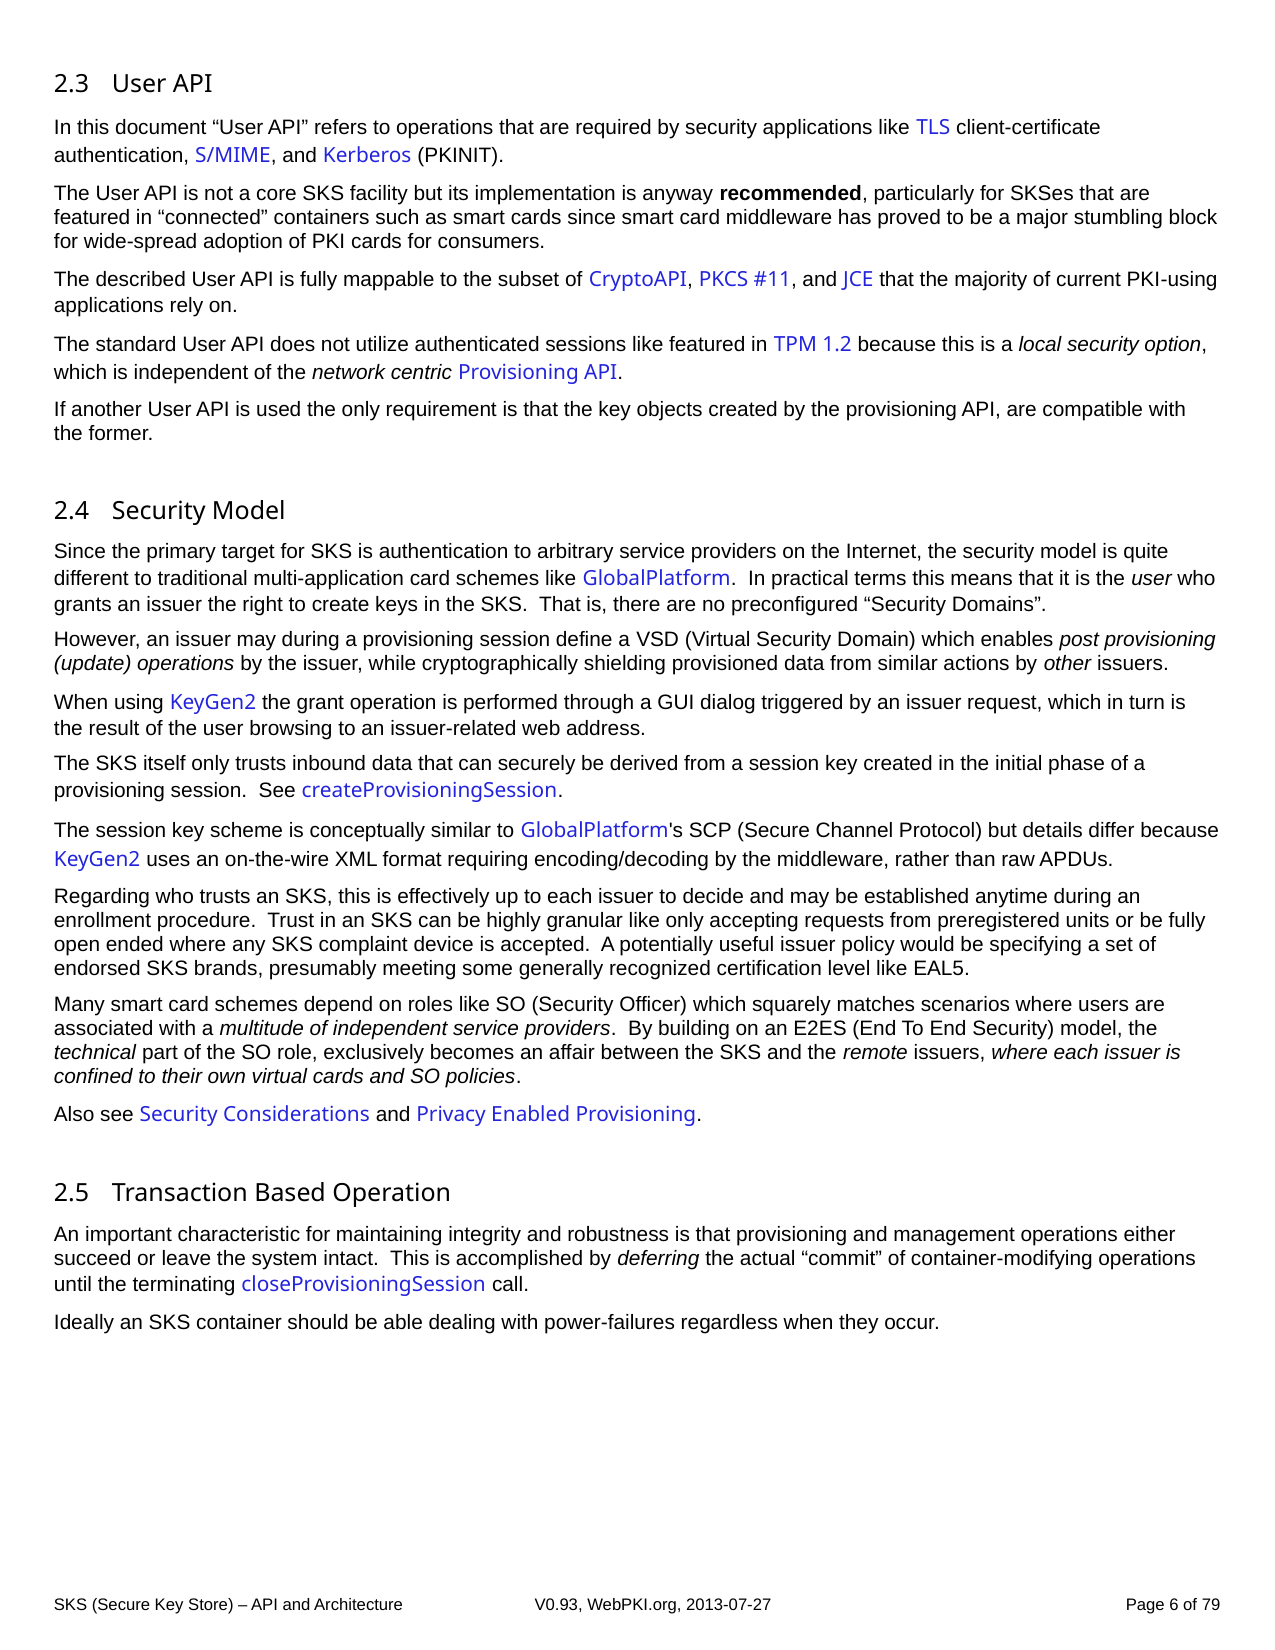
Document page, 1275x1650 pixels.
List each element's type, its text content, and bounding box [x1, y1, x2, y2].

subtitle Security Model [54, 493, 1221, 527]
text The standard User API does not utilize authenticated sessions like featured in TPM 1.2 because this is a local security option, which is independent of the network centric Provisioning API. [54, 329, 1221, 386]
text In this document “User API” refers to operations that are required by security applications like TLS client-certificate authentication, S/MIME, and Kerberos (PKINIT). [54, 112, 1221, 169]
text An important characteristic for maintaining integrity and robustness is that provisioning and management operations either succeed or leave the system intact. This is accomplished by deferring the actual “commit” of container-modifying operations until the terminating closeProvisioningSession call. [54, 1222, 1221, 1298]
text The described User API is fully mappable to the subset of CryptoAPI, PKCS #11, and JCE that the majority of current PKI‑using applications rely on. [54, 264, 1221, 317]
text When using KeyGen2 the grant operation is performed through a GUI dialog triggered by an issuer request, which in turn is the result of the user browsing to an issuer-related web address. [54, 687, 1221, 739]
text The session key scheme is conceptually similar to GlobalPlatform's SCP (Secure Channel Protocol) but details differ because KeyGen2 uses an on-the-wire XML format requiring encoding/decoding by the middleware, rather than raw APDUs. [54, 815, 1221, 872]
subtitle Transaction Based Operation [54, 1175, 1221, 1209]
text Also see Security Considerations and Privacy Enabled Provisioning. [54, 1099, 1221, 1128]
text The SKS itself only trusts inbound data that can securely be derived from a session key created in the initial phase of a provisioning session. See createProvisioningSession. [54, 751, 1221, 803]
text Many smart card schemes depend on roles like SO (Security Officer) which squarely matches scenarios where users are associated with a multitude of independent service providers. By building on an E2ES (End To End Security) model, the technical part of the SO role, exclusively becomes an affair between the SKS and the remote issuers, where each issuer is confined to their own virtual cards and SO policies. [54, 992, 1221, 1087]
text Since the primary target for SKS is authentication to arbitrary service providers on the Internet, the security model is quite different to traditional multi-application card schemes like GlobalPlatform. In practical terms this means that it is the user who grants an issuer the right to create keys in the SKS. That is, there are no preconfigured “Security Domains”. [54, 539, 1221, 616]
text Regarding who trusts an SKS, this is effectively up to each issuer to decide and may be established anytime during an enrollment procedure. Trust in an SKS can be highly granular like only accepting requests from preregistered units or be fully open ended where any SKS complaint device is accepted. A potentially useful issuer policy would be specifying a set of endorsed SKS brands, presumably meeting some generally recognized certification level like EAL5. [54, 884, 1221, 980]
subtitle User API [54, 66, 1221, 100]
text If another User API is used the only requirement is that the key objects created by the provisioning API, are compatible with the former. [54, 397, 1221, 445]
text The User API is not a core SKS facility but its implementation is anyway recommended, particularly for SKSes that are featured in “connected” containers such as smart cards since smart card middleware has proved to be a major stumbling block for wide-spread adoption of PKI cards for consumers. [54, 181, 1221, 253]
text Ideally an SKS container should be able dealing with power-failures regardless when they occur. [54, 1310, 1221, 1334]
text However, an issuer may during a provisioning session define a VSD (Virtual Security Domain) which enables post provisioning (update) operations by the issuer, while cryptographically shielding provisioned data from similar actions by other issuers. [54, 627, 1221, 675]
